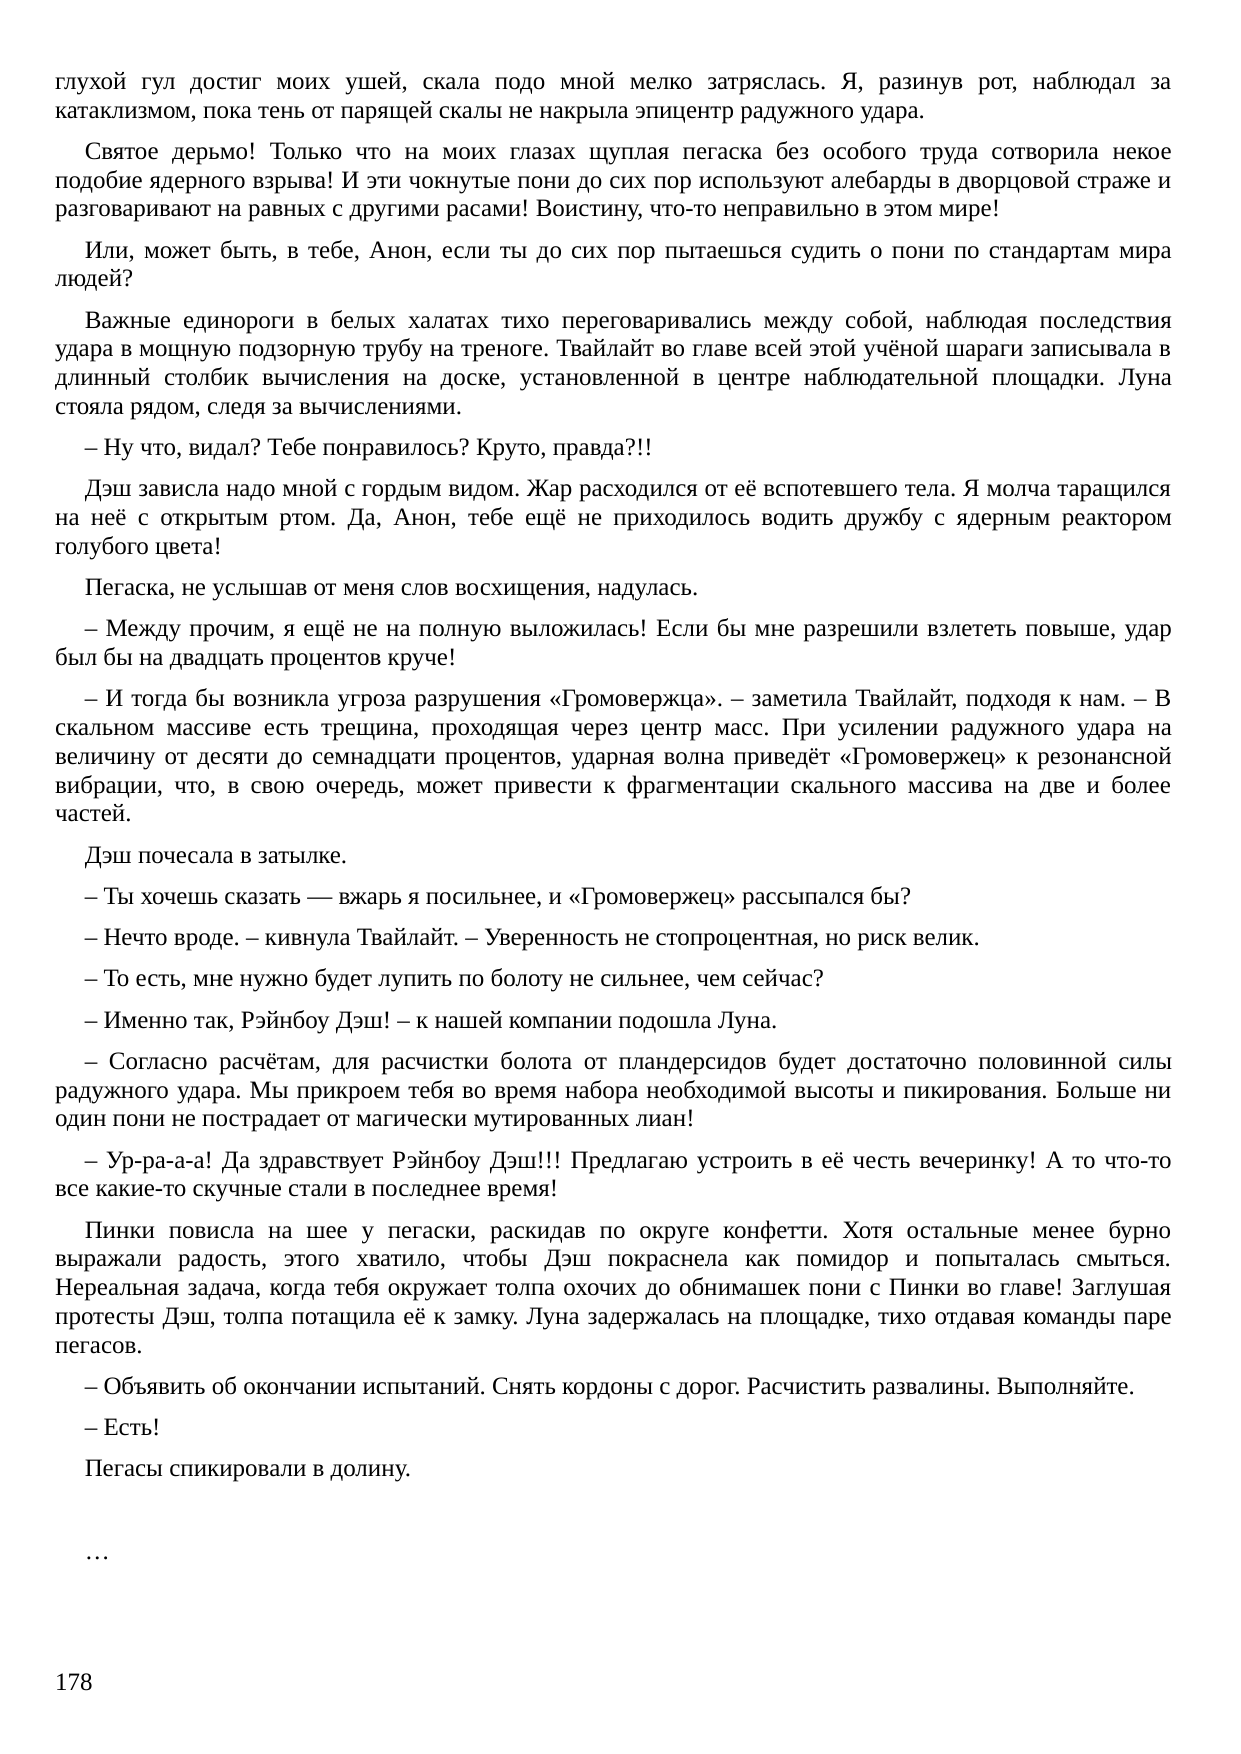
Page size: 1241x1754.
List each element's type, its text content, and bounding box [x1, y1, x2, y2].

text Или, может быть, в тебе, Анон, если ты до сих пор пытаешься судить о пони по стандартам мира людей? [55, 235, 1173, 292]
text – Нечто вроде. – кивнула Твайлайт. – Уверенность не стопроцентная, но риск велик. [55, 922, 1173, 951]
text – Ур-ра-а-а! Да здравствует Рэйнбоу Дэш!!! Предлагаю устроить в её честь вечеринку! А то что-то все какие-то скучные стали в последнее время! [55, 1145, 1173, 1202]
text – И тогда бы возникла угроза разрушения «Громовержца». – заметила Твайлайт, подходя к нам. – В скальном массиве есть трещина, проходящая через центр масс. При усилении радужного удара на величину от десяти до семнадцати процентов, ударная волна приведёт «Громовержец» к резонансной вибрации, что, в свою очередь, может привести к фрагментации скального массива на две и более частей. [55, 683, 1173, 827]
text – Именно так, Рэйнбоу Дэш! – к нашей компании подошла Луна. [55, 1005, 1173, 1033]
text Дэш зависла надо мной с гордым видом. Жар расходился от её вспотевшего тела. Я молча таращился на неё с открытым ртом. Да, Анон, тебе ещё не приходилось водить дружбу с ядерным реактором голубого цвета! [55, 473, 1173, 560]
text – Ну что, видал? Тебе понравилось? Круто, правда?!! [55, 432, 1173, 461]
text Пинки повисла на шее у пегаски, раскидав по округе конфетти. Хотя остальные менее бурно выражали радость, этого хватило, чтобы Дэш покраснела как помидор и попыталась смыться. Нереальная задача, когда тебя окружает толпа охочих до обнимашек пони с Пинки во главе! Заглушая протесты Дэш, толпа потащила её к замку. Луна задержалась на площадке, тихо отдавая команды паре пегасов. [55, 1215, 1173, 1358]
text … [55, 1536, 1173, 1565]
text Важные единороги в белых халатах тихо переговаривались между собой, наблюдая последствия удара в мощную подзорную трубу на треноге. Твайлайт во главе всей этой учёной шараги записывала в длинный столбик вычисления на доске, установленной в центре наблюдательной площадки. Луна стояла рядом, следя за вычислениями. [55, 305, 1173, 420]
text глухой гул достиг моих ушей, скала подо мной мелко затряслась. Я, разинув рот, наблюдал за катаклизмом, пока тень от парящей скалы не накрыла эпицентр радужного удара. [55, 66, 1173, 123]
text Пегасы спикировали в долину. [55, 1453, 1173, 1482]
text – То есть, мне нужно будет лупить по болоту не сильнее, чем сейчас? [55, 963, 1173, 992]
text – Ты хочешь сказать — вжарь я посильнее, и «Громовержец» рассыпался бы? [55, 881, 1173, 910]
text – Между прочим, я ещё не на полную выложилась! Если бы мне разрешили взлететь повыше, удар был бы на двадцать процентов круче! [55, 613, 1173, 671]
text Святое дерьмо! Только что на моих глазах щуплая пегаска без особого труда сотворила некое подобие ядерного взрыва! И эти чокнутые пони до сих пор используют алебарды в дворцовой страже и разговаривают на равных с другими расами! Воистину, что-то неправильно в этом мире! [55, 136, 1173, 222]
text Пегаска, не услышав от меня слов восхищения, надулась. [55, 572, 1173, 601]
text – Есть! [55, 1412, 1173, 1441]
text – Объявить об окончании испытаний. Снять кордоны с дорог. Расчистить развалины. Выполняйте. [55, 1371, 1173, 1400]
text – Согласно расчётам, для расчистки болота от пландерсидов будет достаточно половинной силы радужного удара. Мы прикроем тебя во время набора необходимой высоты и пикирования. Больше ни один пони не пострадает от магически мутированных лиан! [55, 1046, 1173, 1132]
text Дэш почесала в затылке. [55, 840, 1173, 868]
